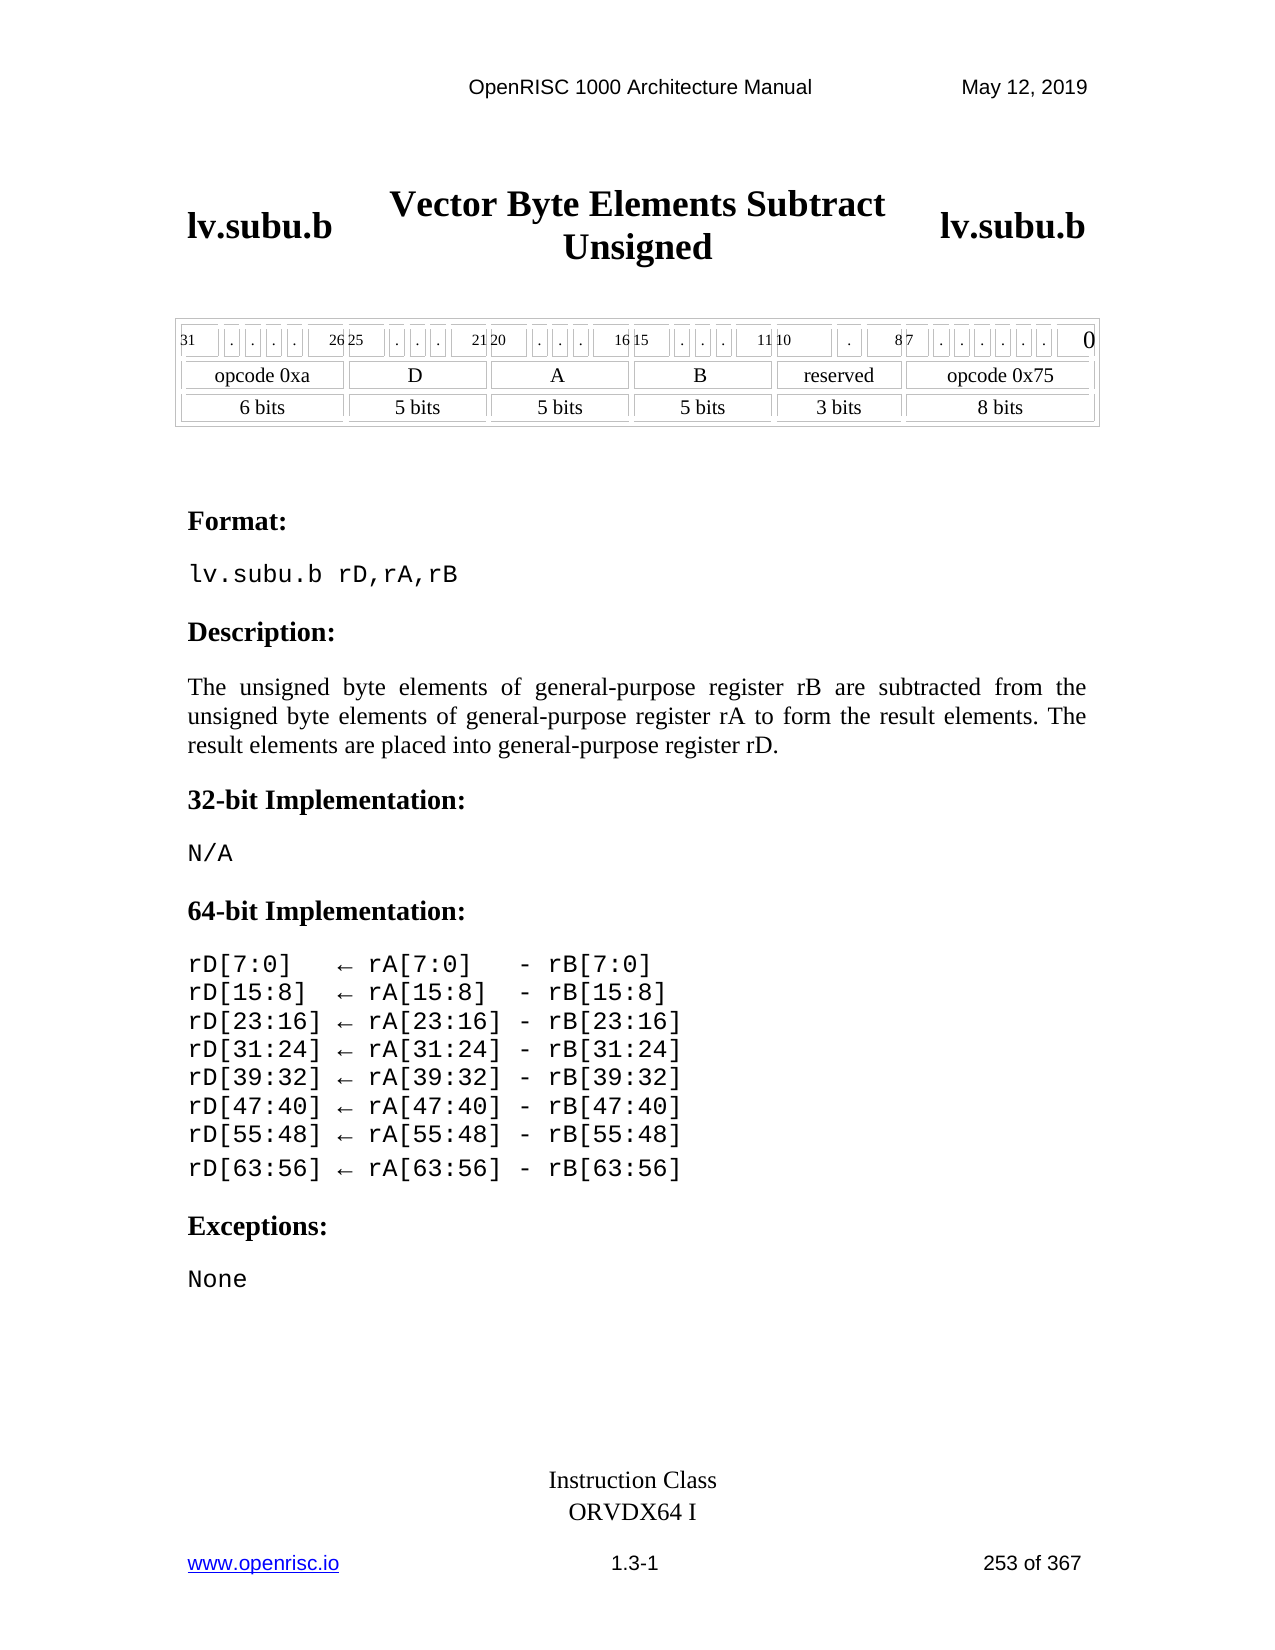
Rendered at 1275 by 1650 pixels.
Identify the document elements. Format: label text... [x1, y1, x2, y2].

text 64-bit Implementation: [187, 894, 1087, 927]
text None [187, 1266, 1087, 1294]
text Exceptions: [187, 1209, 1087, 1241]
text Format: [187, 504, 1087, 536]
text N/A [187, 841, 1087, 869]
text rD[7:0] ← rA[7:0] - rB[7:0] rD[15:8] ← rA[15:8] - rB[15:8] rD[23:16] ← rA[23:16] - rB[23:16] rD[31:24] ← rA[31:24] - rB[31:24] rD[39:32] ← rA[39:32] - rB[39:32] rD[47:40] ← rA[47:40] - rB[47:40] rD[55:48] ← rA[55:48] - rB[55:48] rD[63:56] ← rA[63:56] - rB[63:56] [187, 952, 1087, 1184]
text The unsigned byte elements of general-purpose register rB are subtracted from the unsigned byte elements of general-purpose register rA to form the result elements. The result elements are placed into general-purpose register rD. [187, 672, 1087, 758]
text lv.subu.b rD,rA,rB [187, 561, 1087, 590]
text Description: [187, 615, 1087, 647]
text 32-bit Implementation: [187, 783, 1087, 816]
